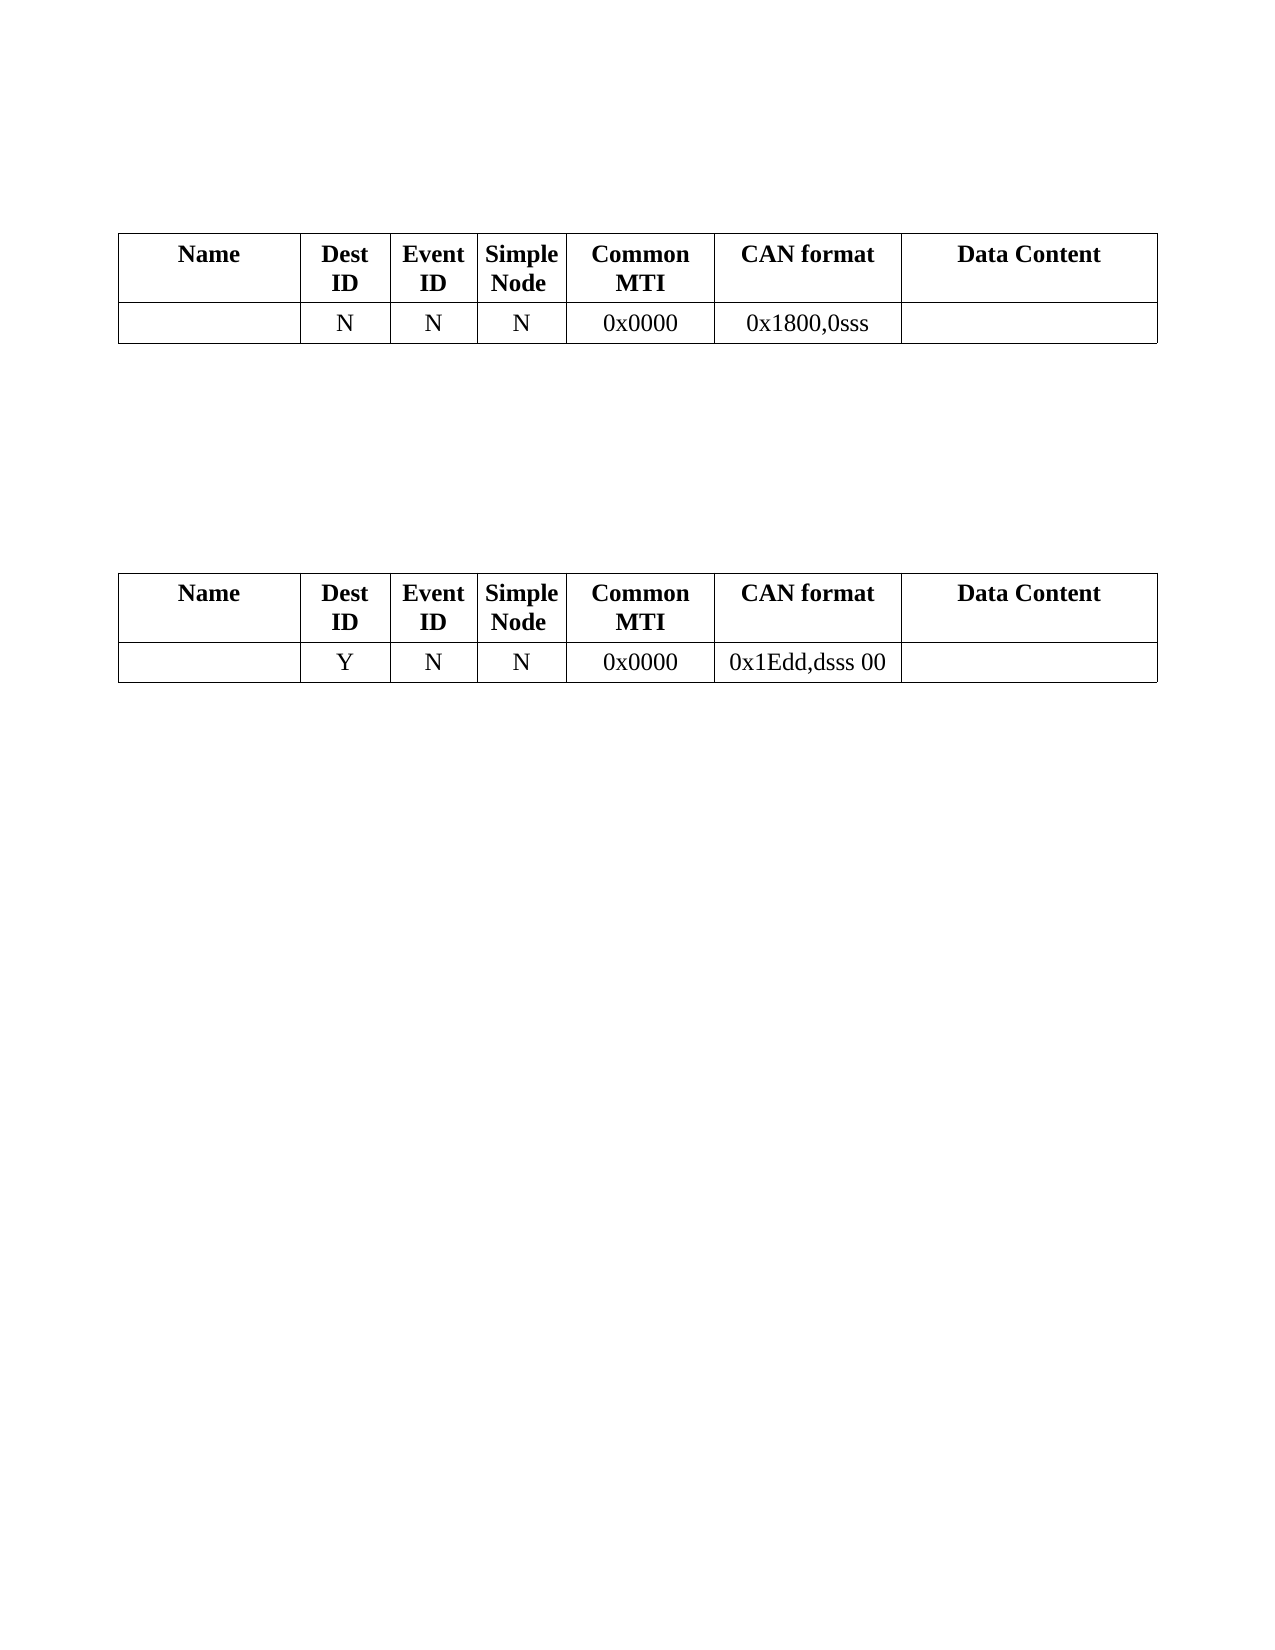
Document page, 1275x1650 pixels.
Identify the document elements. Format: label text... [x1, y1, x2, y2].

table_cell [119, 643, 300, 682]
table_header Event ID [391, 234, 477, 302]
table_header CAN format [715, 234, 901, 302]
table_header Common MTI [567, 574, 714, 642]
table_cell N [478, 643, 566, 682]
table_header Data Content [902, 234, 1157, 302]
table_cell [902, 643, 1157, 682]
table_cell 0x0000 [567, 643, 714, 682]
table_cell 0x1800,0sss [715, 303, 901, 342]
table_header Data Content [902, 574, 1157, 642]
table_header Name [119, 574, 300, 642]
table_cell 0x0000 [567, 303, 714, 342]
table_cell [902, 303, 1157, 342]
table_header CAN format [715, 574, 901, 642]
table_header Common MTI [567, 234, 714, 302]
table_cell [119, 303, 300, 342]
table_cell N [391, 643, 477, 682]
table_cell Y [301, 643, 390, 682]
table_cell 0x1Edd,dsss 00 [715, 643, 901, 682]
table_cell N [301, 303, 390, 342]
table_header Dest ID [301, 234, 390, 302]
table_header Simple Node [478, 574, 566, 642]
table_cell N [391, 303, 477, 342]
table_header Event ID [391, 574, 477, 642]
table_header Simple Node [478, 234, 566, 302]
table_cell N [478, 303, 566, 342]
table_header Dest ID [301, 574, 390, 642]
table_header Name [119, 234, 300, 302]
